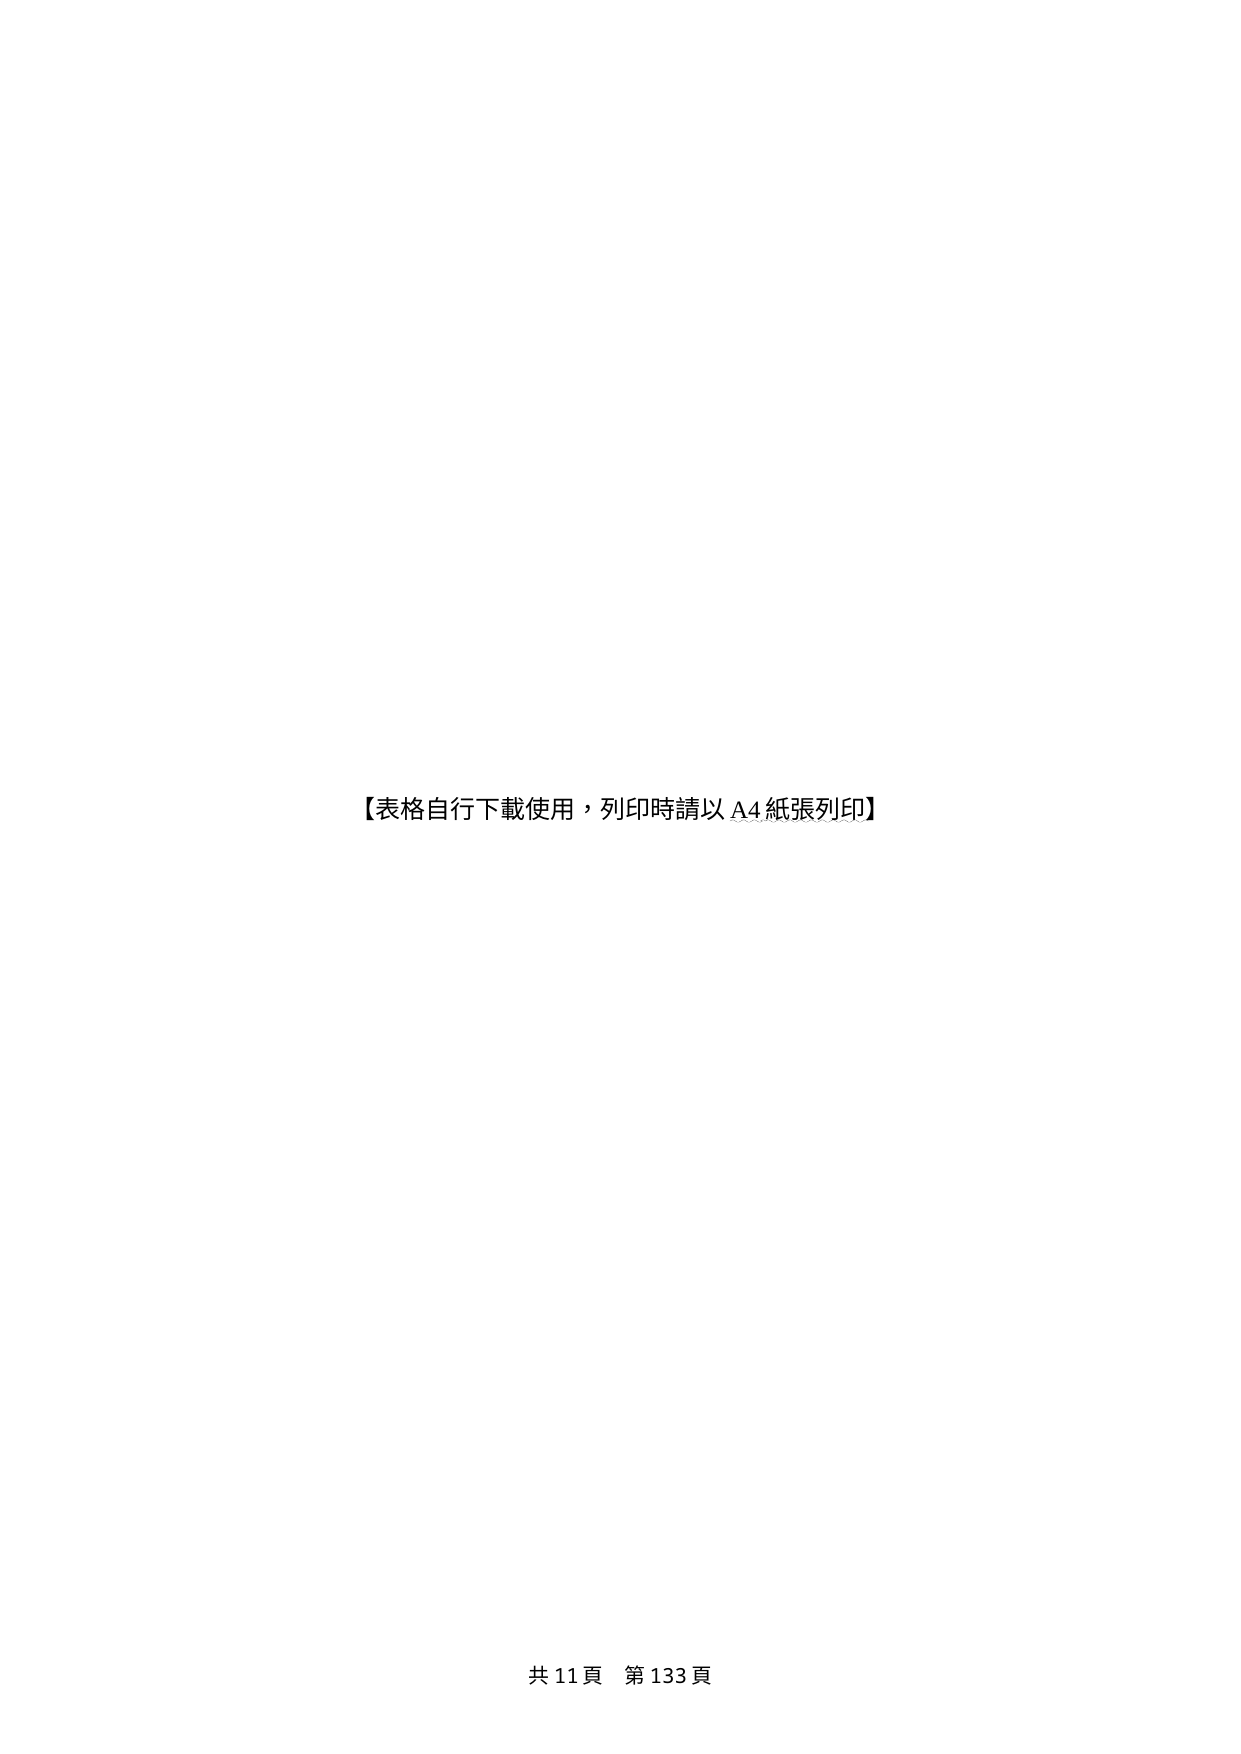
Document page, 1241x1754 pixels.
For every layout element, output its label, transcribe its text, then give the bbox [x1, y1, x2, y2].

text 【表格自行下載使用，列印時請以A4紙張列印】 [118, 766, 1122, 828]
